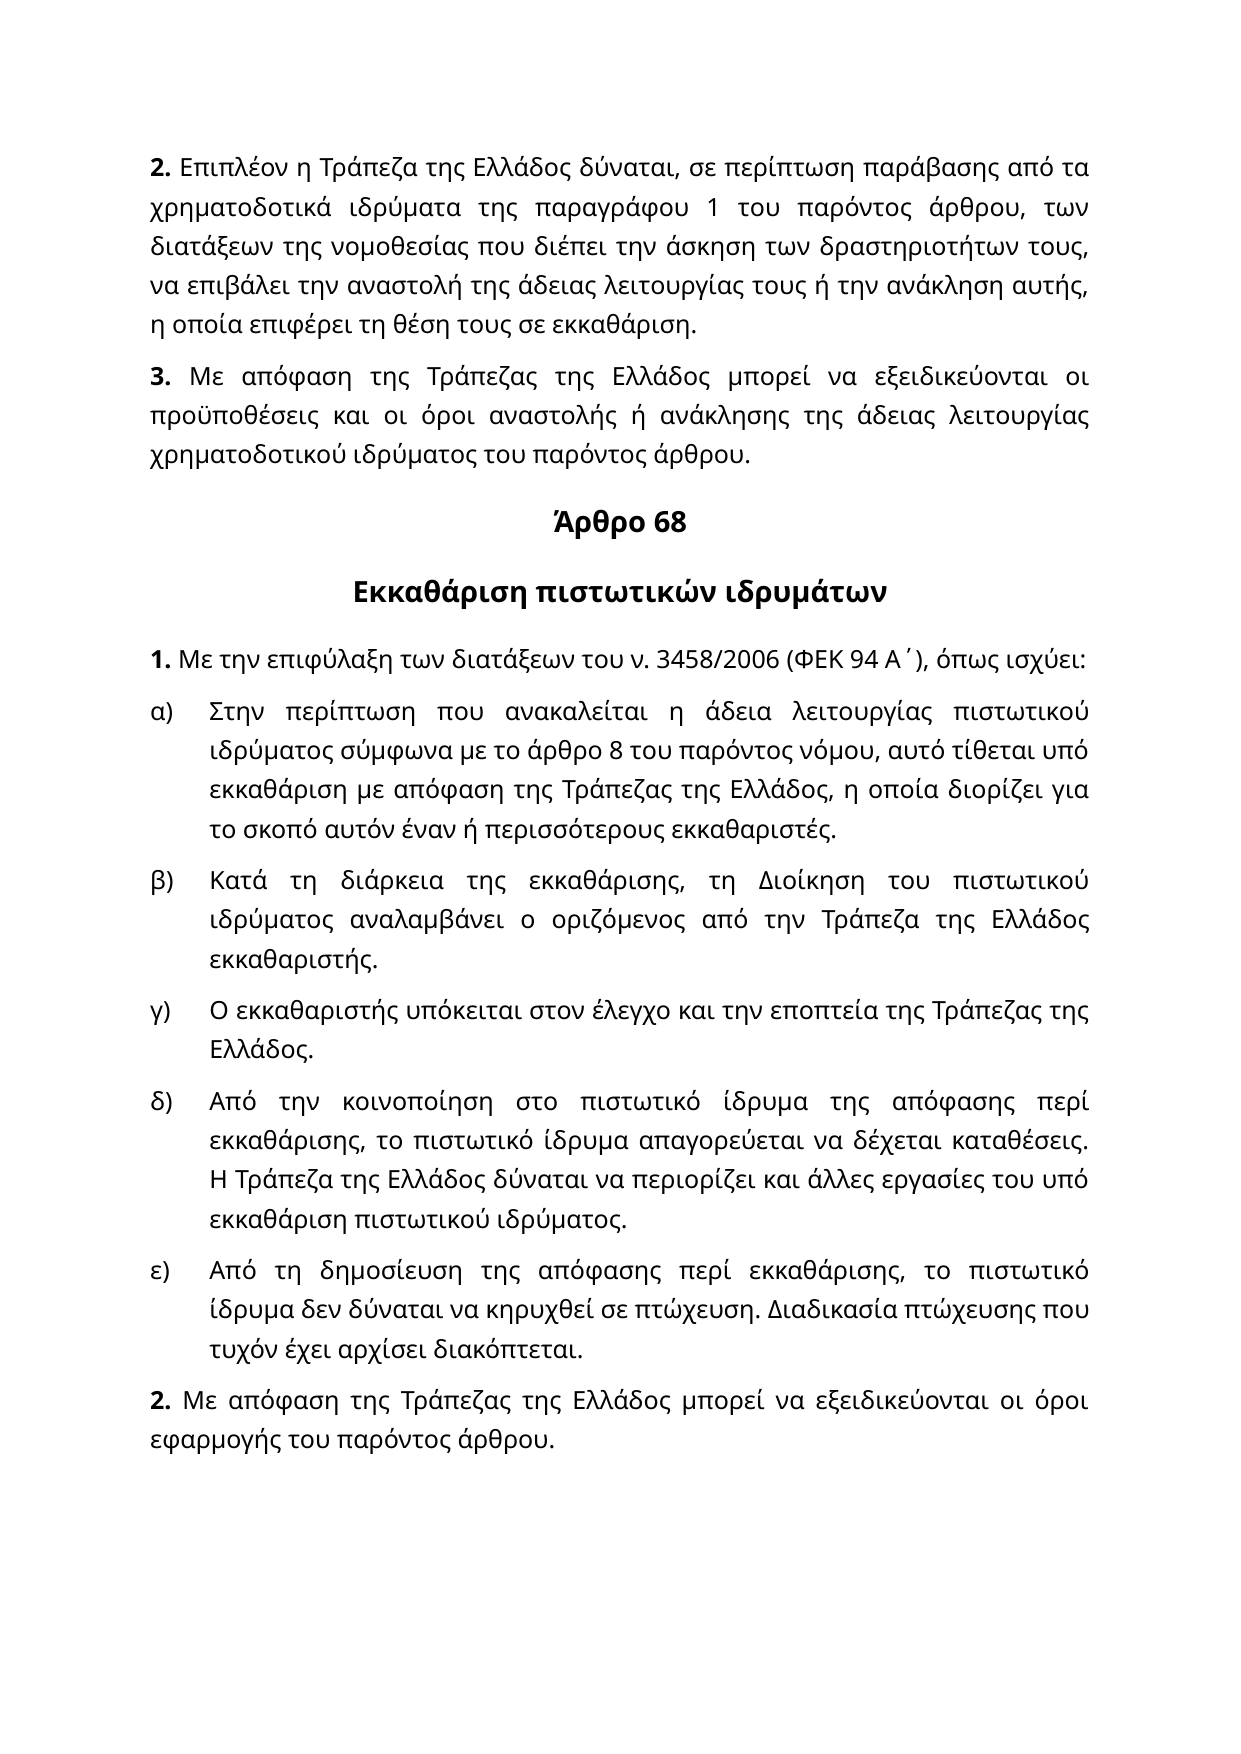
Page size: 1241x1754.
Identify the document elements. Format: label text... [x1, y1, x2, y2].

subtitle Άρθρο 68 [150, 501, 1090, 541]
subtitle Εκκαθάριση πιστωτικών ιδρυμάτων [150, 571, 1090, 611]
list γ) Ο εκκαθαριστής υπόκειται στον έλεγχο και την εποπτεία της Τράπεζας της Ελλάδος. [150, 993, 1090, 1066]
list α) Στην περίπτωση που ανακαλείται η άδεια λειτουργίας πιστωτικού ιδρύματος σύμφωνα με το άρθρο 8 του παρόντος νόμου, αυτό τίθεται υπό εκκαθάριση με απόφαση της Τράπεζας της Ελλάδος, η οποία διορίζει για το σκοπό αυτόν έναν ή περισσότερους εκκαθαριστές. [150, 694, 1090, 845]
list β) Κατά τη διάρκεια της εκκαθάρισης, τη Διοίκηση του πιστωτικού ιδρύματος αναλαμβάνει ο οριζόμενος από την Τράπεζα της Ελλάδος εκκαθαριστής. [150, 863, 1090, 975]
text 2. Με απόφαση της Τράπεζας της Ελλάδος μπορεί να εξειδικεύονται οι όροι εφαρμογής του παρόντος άρθρου. [150, 1383, 1090, 1456]
text 3. Με απόφαση της Τράπεζας της Ελλάδος μπορεί να εξειδικεύονται οι προϋποθέσεις και οι όροι αναστολής ή ανάκλησης της άδειας λειτουργίας χρηματοδοτικού ιδρύματος του παρόντος άρθρου. [150, 358, 1090, 471]
text 2. Επιπλέον η Τράπεζα της Ελλάδος δύναται, σε περίπτωση παράβασης από τα χρηματοδοτικά ιδρύματα της παραγράφου 1 του παρόντος άρθρου, των διατάξεων της νομοθεσίας που διέπει την άσκηση των δραστηριοτήτων τους, να επιβάλει την αναστολή της άδειας λειτουργίας τους ή την ανάκληση αυτής, η οποία επιφέρει τη θέση τους σε εκκαθάριση. [150, 150, 1090, 341]
list ε) Από τη δημοσίευση της απόφασης περί εκκαθάρισης, το πιστωτικό ίδρυμα δεν δύναται να κηρυχθεί σε πτώχευση. Διαδικασία πτώχευσης που τυχόν έχει αρχίσει διακόπτεται. [150, 1253, 1090, 1365]
text 1. Με την επιφύλαξη των διατάξεων του ν. 3458/2006 (ΦΕΚ 94 Α΄), όπως ισχύει: [150, 642, 1090, 676]
list δ) Από την κοινοποίηση στο πιστωτικό ίδρυμα της απόφασης περί εκκαθάρισης, το πιστωτικό ίδρυμα απαγορεύεται να δέχεται καταθέσεις. Η Τράπεζα της Ελλάδος δύναται να περιορίζει και άλλες εργασίες του υπό εκκαθάριση πιστωτικού ιδρύματος. [150, 1084, 1090, 1235]
